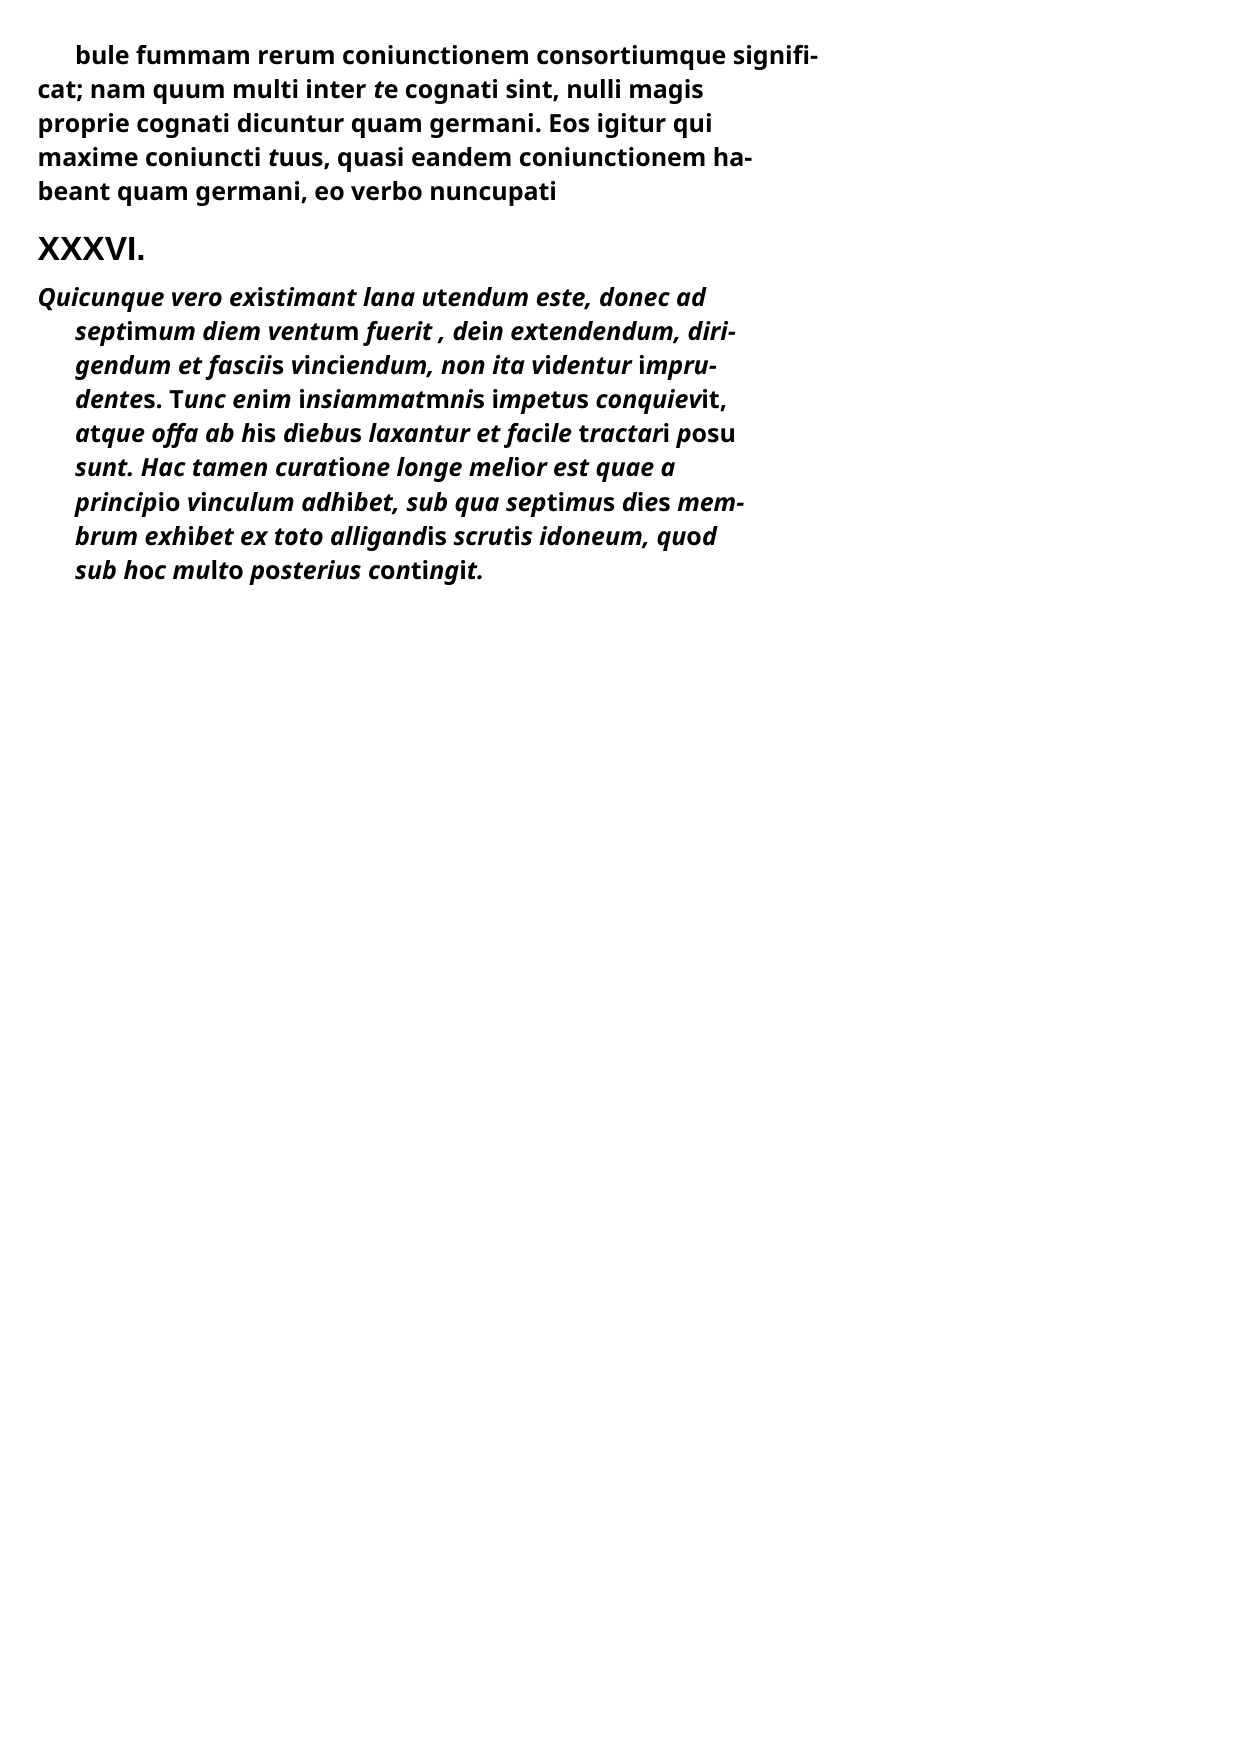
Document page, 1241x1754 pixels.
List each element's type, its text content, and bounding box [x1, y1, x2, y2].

text Quicunque vero existimant lana utendum este, donec ad septimum diem ventum fuerit , dein extendendum, diri- gendum et fasciis vinciendum, non ita videntur impru- dentes. Tunc enim insiammatmnis impetus conquievit, atque offa ab his diebus laxantur et facile tractari posu sunt. Hac tamen curatione longe melior est quae a principio vinculum adhibet, sub qua septimus dies mem- brum exhibet ex toto alligandis scrutis idoneum, quod sub hoc multo posterius contingit. [37, 280, 1203, 586]
subtitle XXXVI. [37, 229, 1203, 267]
text bule fummam rerum coniunctionem consortiumque signifi- cat; nam quum multi inter te cognati sint, nulli magis proprie cognati dicuntur quam germani. Eos igitur qui maxime coniuncti tuus, quasi eandem coniunctionem ha- beant quam germani, eo verbo nuncupati [37, 37, 1203, 208]
